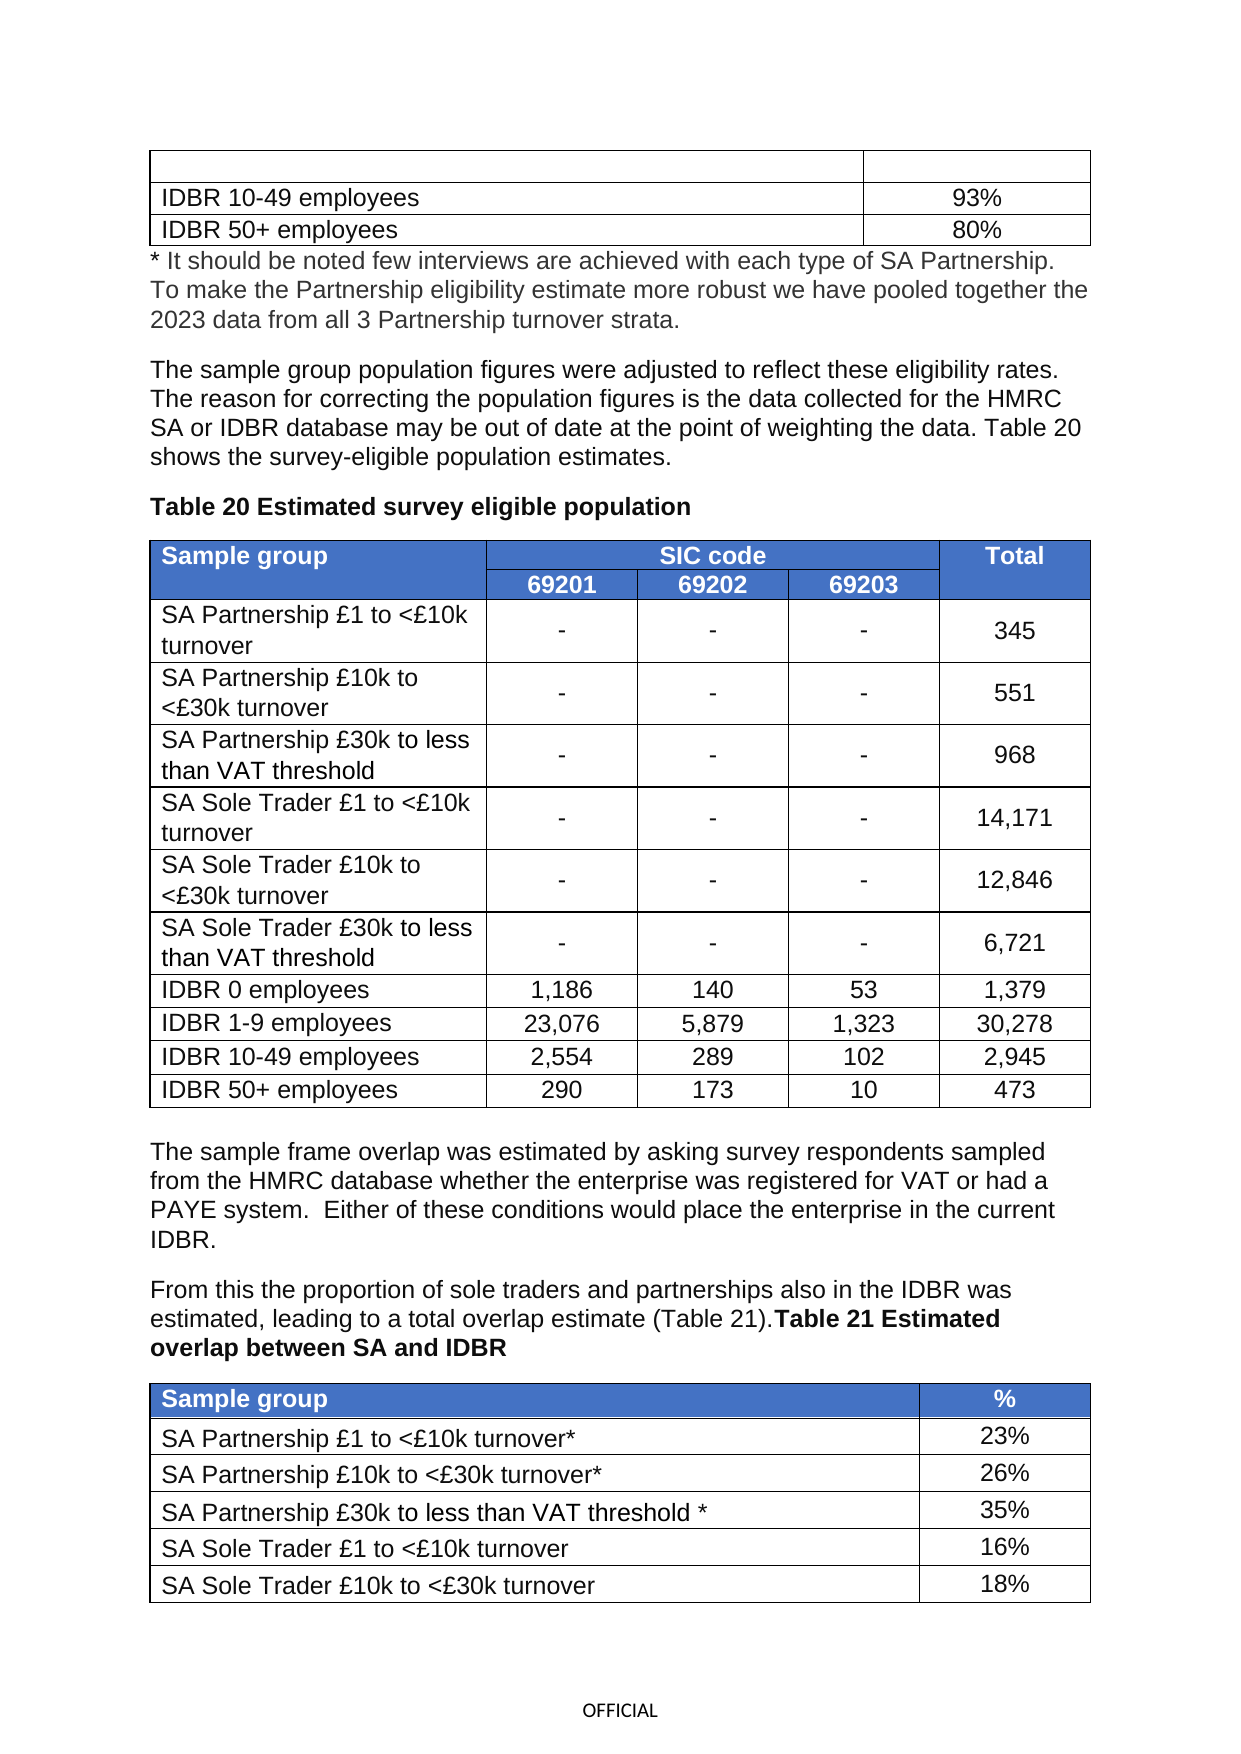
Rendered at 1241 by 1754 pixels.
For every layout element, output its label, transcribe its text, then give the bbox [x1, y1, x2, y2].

table_cell 968 [940, 725, 1090, 786]
table_cell 23% [920, 1419, 1090, 1454]
table_cell - [638, 725, 788, 786]
text * It should be noted few interviews are achieved with each type of SA Partnership. To make the Partnership eligibility estimate more robust we have pooled together the 2023 data from all 3 Partnership turnover strata. [150, 246, 1090, 334]
table_cell 69202 [638, 570, 788, 599]
table_cell SA Sole Trader £1 to <£10k turnover [151, 1529, 919, 1565]
text The sample frame overlap was estimated by asking survey respondents sampled from the HMRC database whether the enterprise was registered for VAT or had a PAYE system. Either of these conditions would place the enterprise in the current IDBR. [150, 1108, 1090, 1254]
table_cell 2,945 [940, 1041, 1090, 1074]
table_cell SA Sole Trader £30k to less than VAT threshold [151, 913, 486, 974]
table_cell SA Sole Trader £1 to <£10k turnover [151, 788, 486, 849]
table_cell IDBR 50+ employees [151, 1075, 486, 1107]
table_cell 35% [920, 1492, 1090, 1528]
table_cell SA Partnership £10k to <£30k turnover [151, 663, 486, 724]
table_cell 18% [920, 1566, 1090, 1602]
table_cell IDBR 0 employees [151, 975, 486, 1007]
table_cell [864, 151, 1090, 182]
table_header SIC code [487, 541, 939, 569]
table_cell 6,721 [940, 913, 1090, 974]
table_cell [151, 151, 863, 182]
table_cell 10 [789, 1075, 939, 1107]
table_cell 14,171 [940, 788, 1090, 849]
table_cell IDBR 1-9 employees [151, 1008, 486, 1040]
text Table 20 Estimated survey eligible population [150, 492, 1090, 521]
table_cell - [487, 788, 637, 849]
table_cell 1,379 [940, 975, 1090, 1007]
table_cell 290 [487, 1075, 637, 1107]
table_cell - [789, 913, 939, 974]
table_cell - [487, 725, 637, 786]
table_cell 5,879 [638, 1008, 788, 1040]
table_cell 1,186 [487, 975, 637, 1007]
table_cell - [789, 788, 939, 849]
table_cell 551 [940, 663, 1090, 724]
table_cell 93% [864, 183, 1090, 213]
table_cell - [789, 850, 939, 911]
table_cell SA Sole Trader £10k to <£30k turnover [151, 1566, 919, 1602]
table_cell SA Sole Trader £10k to <£30k turnover [151, 850, 486, 911]
table_cell SA Partnership £1 to <£10k turnover [151, 600, 486, 662]
table_cell IDBR 10-49 employees [151, 183, 863, 213]
table_cell SA Partnership £30k to less than VAT threshold * [151, 1492, 919, 1528]
table_cell 2,554 [487, 1041, 637, 1074]
table_cell 12,846 [940, 850, 1090, 911]
table_header Sample group [151, 541, 486, 599]
table_cell - [638, 850, 788, 911]
table_cell 30,278 [940, 1008, 1090, 1040]
table_header % [920, 1384, 1090, 1417]
table_cell IDBR 50+ employees [151, 215, 863, 245]
text From this the proportion of sole traders and partnerships also in the IDBR was estimated, leading to a total overlap estimate (Table 21).Table 21 Estimated overlap between SA and IDBR [150, 1275, 1090, 1362]
table_cell 173 [638, 1075, 788, 1107]
table_cell - [789, 725, 939, 786]
table_cell SA Partnership £30k to less than VAT threshold [151, 725, 486, 786]
table_cell 26% [920, 1455, 1090, 1491]
table_cell SA Partnership £10k to <£30k turnover* [151, 1455, 919, 1491]
text The sample group population figures were adjusted to reflect these eligibility rates. The reason for correcting the population figures is the data collected for the HMRC SA or IDBR database may be out of date at the point of weighting the data. Table 20 shows the survey-eligible population estimates. [150, 355, 1090, 471]
table_cell - [638, 600, 788, 662]
table_cell 53 [789, 975, 939, 1007]
table_cell - [487, 850, 637, 911]
table_cell - [789, 600, 939, 662]
table_cell 80% [864, 215, 1090, 245]
table_cell 140 [638, 975, 788, 1007]
table_cell 102 [789, 1041, 939, 1074]
table_header Sample group [151, 1384, 919, 1417]
table_cell - [487, 913, 637, 974]
table_cell - [638, 913, 788, 974]
table_cell 23,076 [487, 1008, 637, 1040]
table_cell - [487, 663, 637, 724]
table_cell 473 [940, 1075, 1090, 1107]
table_cell 1,323 [789, 1008, 939, 1040]
table_cell - [487, 600, 637, 662]
table_cell 69201 [487, 570, 637, 599]
table_cell - [638, 788, 788, 849]
table_cell - [789, 663, 939, 724]
table_cell 69203 [789, 570, 939, 599]
table_header Total [940, 541, 1090, 599]
table_cell IDBR 10-49 employees [151, 1041, 486, 1074]
table_cell 345 [940, 600, 1090, 662]
table_cell - [638, 663, 788, 724]
table_cell SA Partnership £1 to <£10k turnover* [151, 1419, 919, 1454]
table_cell 16% [920, 1529, 1090, 1565]
table_cell 289 [638, 1041, 788, 1074]
